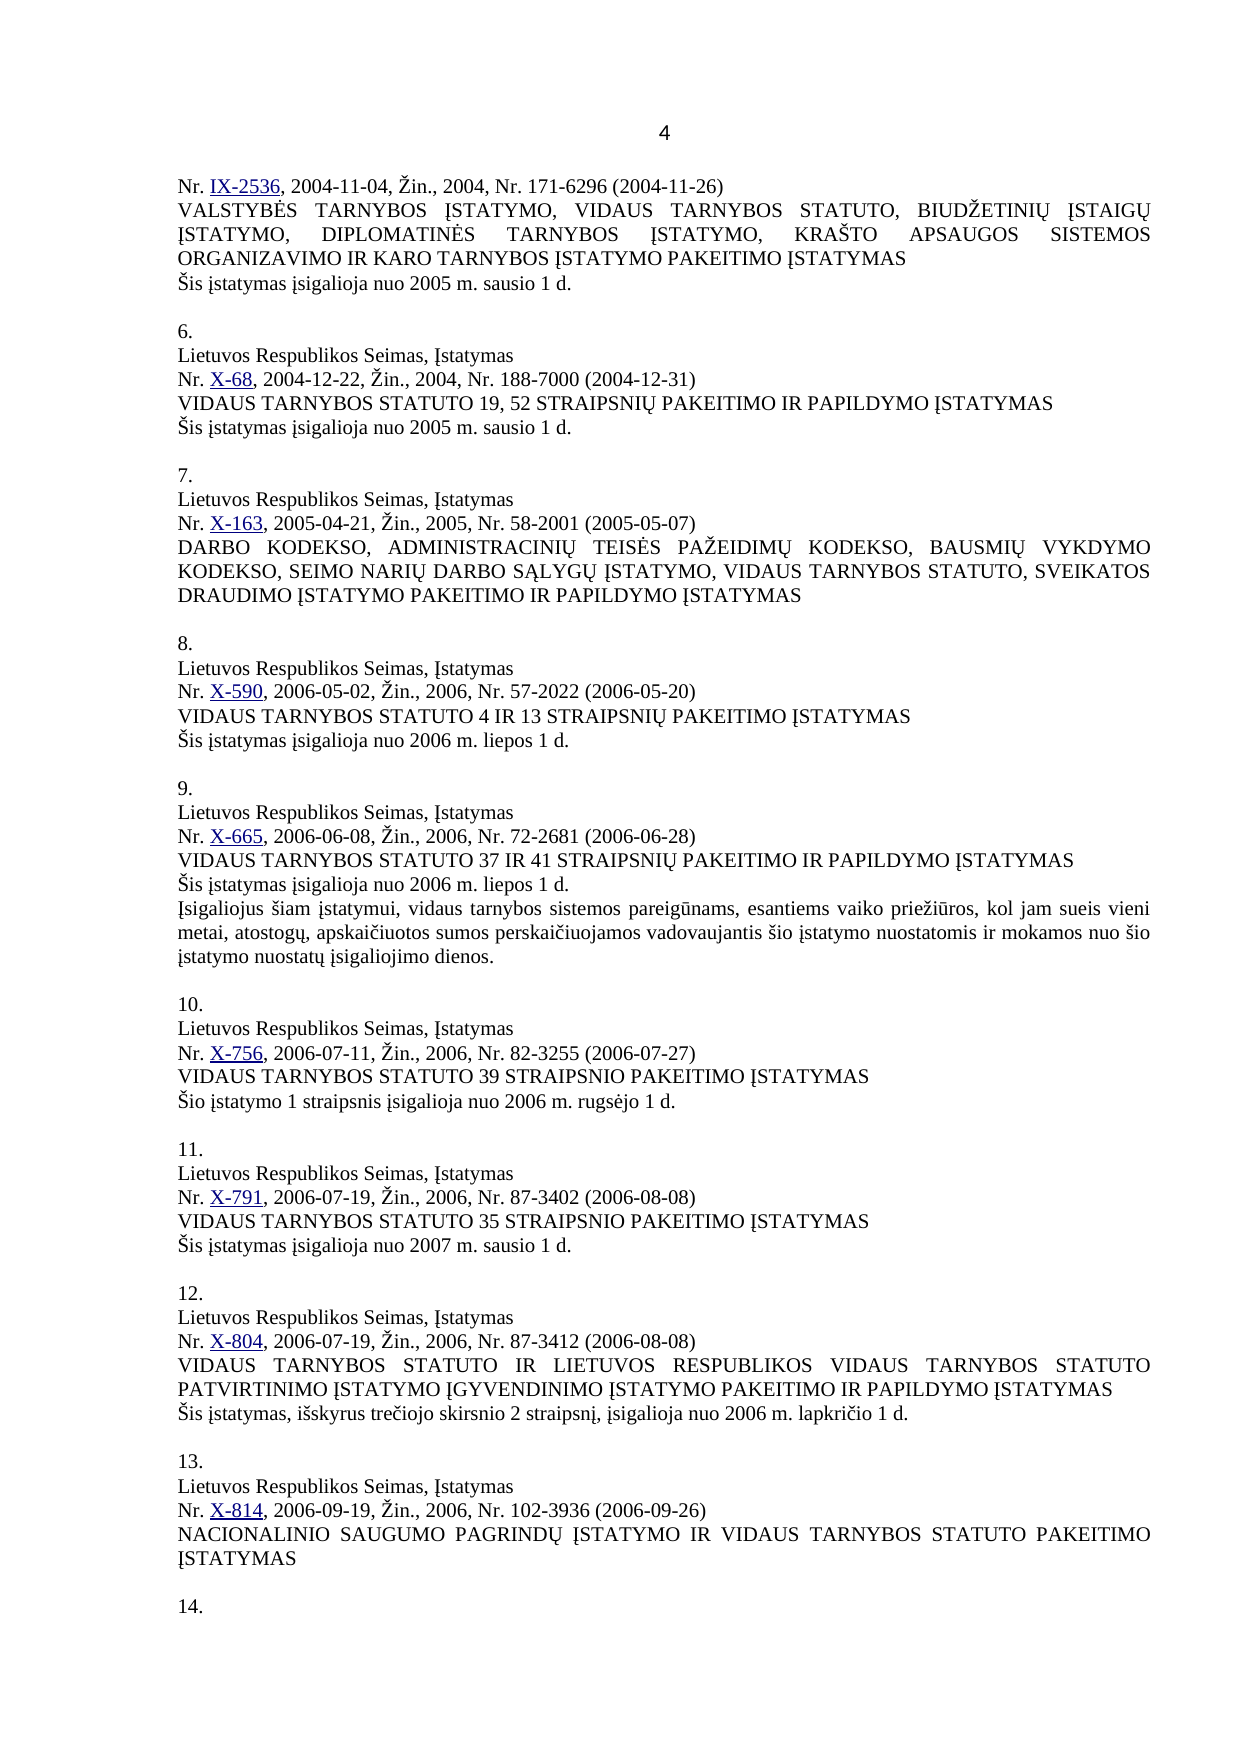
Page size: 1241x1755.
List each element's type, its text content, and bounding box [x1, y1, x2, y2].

text Nr. X-804, 2006-07-19, Žin., 2006, Nr. 87-3412 (2006-08-08) [177, 1329, 1152, 1353]
text 12. [177, 1281, 1152, 1305]
text Lietuvos Respublikos Seimas, Įstatymas [177, 800, 1152, 824]
text Šis įstatymas įsigalioja nuo 2005 m. sausio 1 d. [177, 415, 1152, 439]
text VIDAUS TARNYBOS STATUTO 37 IR 41 STRAIPSNIŲ PAKEITIMO IR PAPILDYMO ĮSTATYMAS [177, 848, 1152, 872]
text VIDAUS TARNYBOS STATUTO 35 STRAIPSNIO PAKEITIMO ĮSTATYMAS [177, 1209, 1152, 1233]
text Lietuvos Respublikos Seimas, Įstatymas [177, 343, 1152, 367]
text 9. [177, 776, 1152, 800]
text Lietuvos Respublikos Seimas, Įstatymas [177, 655, 1152, 679]
text Šis įstatymas įsigalioja nuo 2005 m. sausio 1 d. [177, 270, 1152, 294]
text Nr. IX-2536, 2004-11-04, Žin., 2004, Nr. 171-6296 (2004-11-26) [177, 174, 1152, 198]
text Nr. X-590, 2006-05-02, Žin., 2006, Nr. 57-2022 (2006-05-20) [177, 679, 1152, 703]
text Šio įstatymo 1 straipsnis įsigalioja nuo 2006 m. rugsėjo 1 d. [177, 1088, 1152, 1113]
text Nr. X-756, 2006-07-11, Žin., 2006, Nr. 82-3255 (2006-07-27) [177, 1040, 1152, 1064]
text Nr. X-814, 2006-09-19, Žin., 2006, Nr. 102-3936 (2006-09-26) [177, 1498, 1152, 1522]
text 14. [177, 1594, 1152, 1618]
text NACIONALINIO SAUGUMO PAGRINDŲ ĮSTATYMO IR VIDAUS TARNYBOS STATUTO PAKEITIMO ĮSTATYMAS [177, 1522, 1152, 1570]
text Šis įstatymas, išskyrus trečiojo skirsnio 2 straipsnį, įsigalioja nuo 2006 m. lapkričio 1 d. [177, 1401, 1152, 1425]
text 11. [177, 1137, 1152, 1161]
text 7. [177, 463, 1152, 487]
text 8. [177, 631, 1152, 655]
text Nr. X-163, 2005-04-21, Žin., 2005, Nr. 58-2001 (2005-05-07) [177, 511, 1152, 535]
text VALSTYBĖS TARNYBOS ĮSTATYMO, VIDAUS TARNYBOS STATUTO, BIUDŽETINIŲ ĮSTAIGŲ ĮSTATYMO, DIPLOMATINĖS TARNYBOS ĮSTATYMO, KRAŠTO APSAUGOS SISTEMOS ORGANIZAVIMO IR KARO TARNYBOS ĮSTATYMO PAKEITIMO ĮSTATYMAS [177, 198, 1152, 270]
text VIDAUS TARNYBOS STATUTO 39 STRAIPSNIO PAKEITIMO ĮSTATYMAS [177, 1064, 1152, 1088]
text Nr. X-791, 2006-07-19, Žin., 2006, Nr. 87-3402 (2006-08-08) [177, 1185, 1152, 1209]
text Lietuvos Respublikos Seimas, Įstatymas [177, 1305, 1152, 1329]
text Įsigaliojus šiam įstatymui, vidaus tarnybos sistemos pareigūnams, esantiems vaiko priežiūros, kol jam sueis vieni metai, atostogų, apskaičiuotos sumos perskaičiuojamos vadovaujantis šio įstatymo nuostatomis ir mokamos nuo šio įstatymo nuostatų įsigaliojimo dienos. [177, 896, 1152, 968]
text Lietuvos Respublikos Seimas, Įstatymas [177, 1161, 1152, 1185]
text Lietuvos Respublikos Seimas, Įstatymas [177, 487, 1152, 511]
text Nr. X-665, 2006-06-08, Žin., 2006, Nr. 72-2681 (2006-06-28) [177, 824, 1152, 848]
text VIDAUS TARNYBOS STATUTO 4 IR 13 STRAIPSNIŲ PAKEITIMO ĮSTATYMAS [177, 703, 1152, 728]
text Šis įstatymas įsigalioja nuo 2006 m. liepos 1 d. [177, 728, 1152, 752]
text 6. [177, 318, 1152, 343]
text VIDAUS TARNYBOS STATUTO 19, 52 STRAIPSNIŲ PAKEITIMO IR PAPILDYMO ĮSTATYMAS [177, 391, 1152, 415]
text VIDAUS TARNYBOS STATUTO IR LIETUVOS RESPUBLIKOS VIDAUS TARNYBOS STATUTO PATVIRTINIMO ĮSTATYMO ĮGYVENDINIMO ĮSTATYMO PAKEITIMO IR PAPILDYMO ĮSTATYMAS [177, 1353, 1152, 1401]
text Lietuvos Respublikos Seimas, Įstatymas [177, 1473, 1152, 1498]
text Nr. X-68, 2004-12-22, Žin., 2004, Nr. 188-7000 (2004-12-31) [177, 367, 1152, 391]
text Lietuvos Respublikos Seimas, Įstatymas [177, 1016, 1152, 1040]
text Šis įstatymas įsigalioja nuo 2006 m. liepos 1 d. [177, 872, 1152, 896]
text 10. [177, 992, 1152, 1016]
text Šis įstatymas įsigalioja nuo 2007 m. sausio 1 d. [177, 1233, 1152, 1257]
text DARBO KODEKSO, ADMINISTRACINIŲ TEISĖS PAŽEIDIMŲ KODEKSO, BAUSMIŲ VYKDYMO KODEKSO, SEIMO NARIŲ DARBO SĄLYGŲ ĮSTATYMO, VIDAUS TARNYBOS STATUTO, SVEIKATOS DRAUDIMO ĮSTATYMO PAKEITIMO IR PAPILDYMO ĮSTATYMAS [177, 535, 1152, 607]
text 13. [177, 1449, 1152, 1473]
